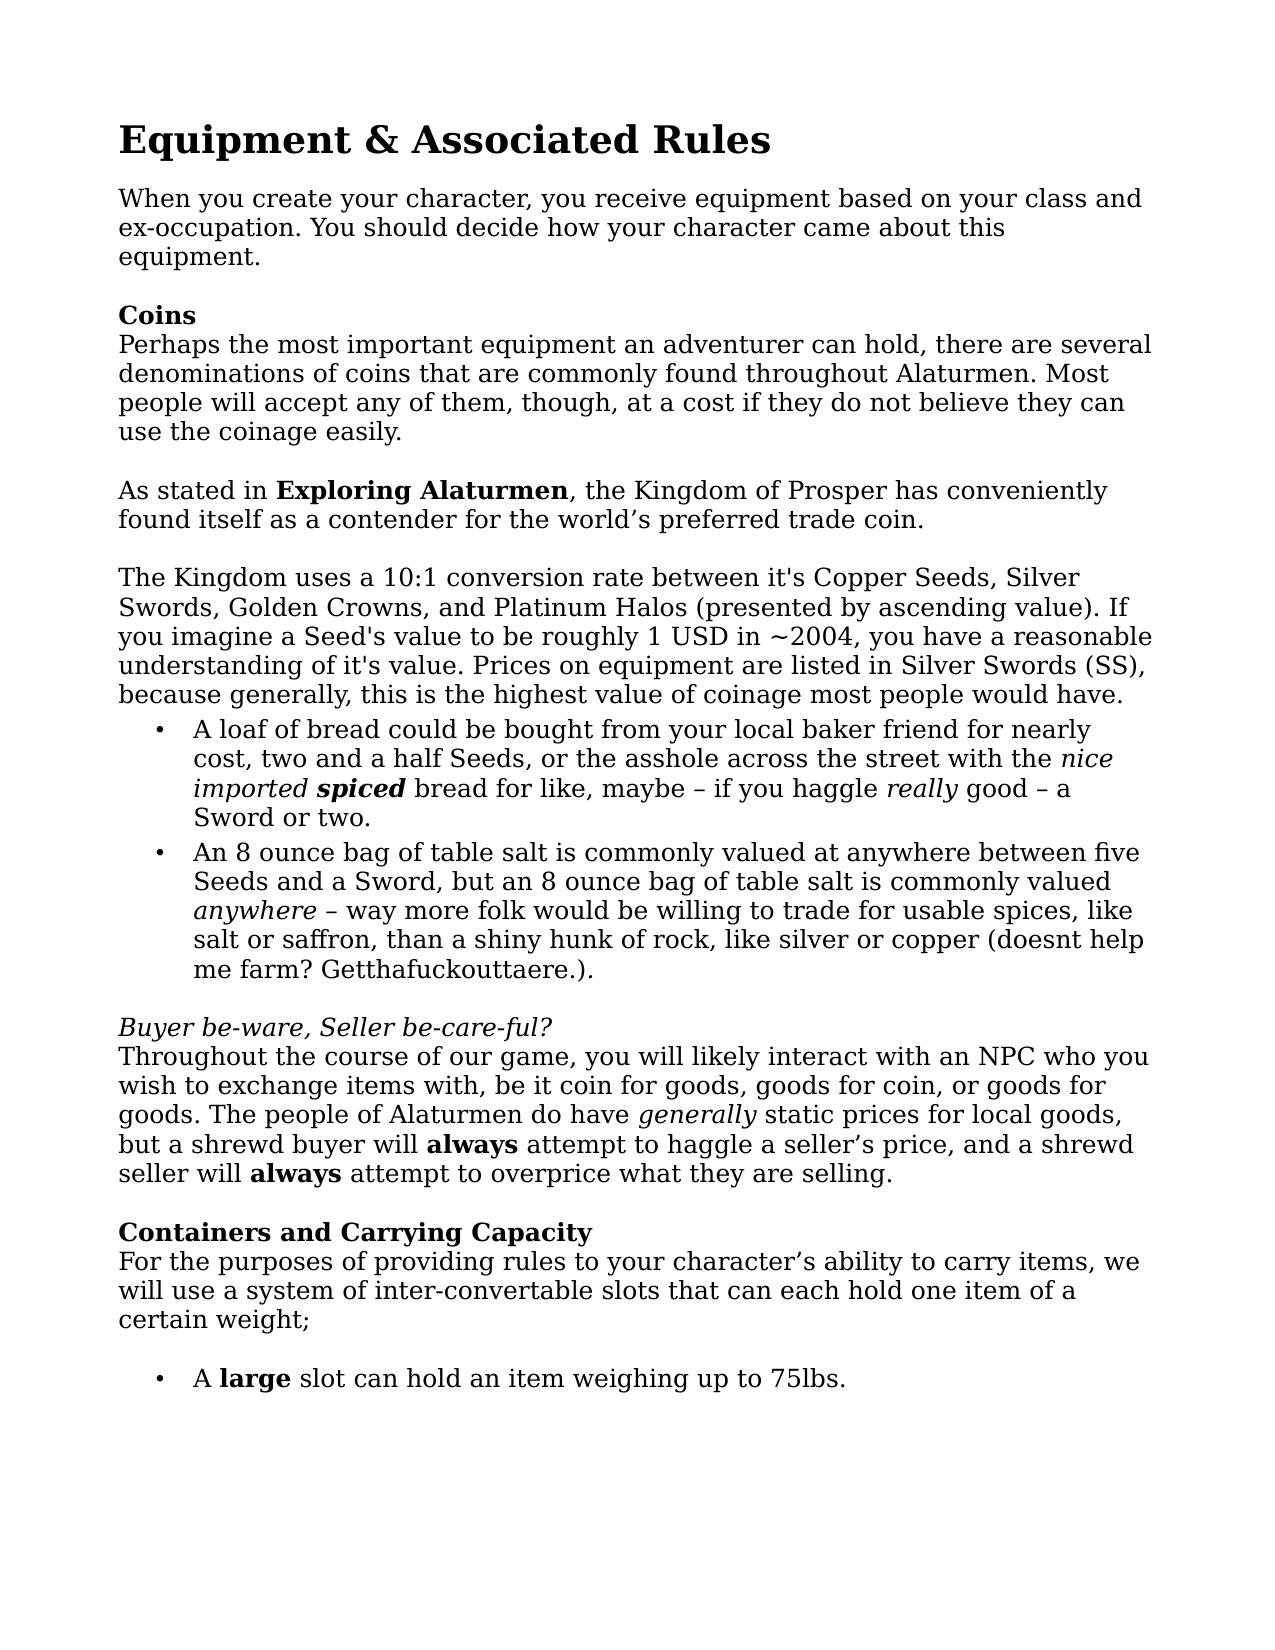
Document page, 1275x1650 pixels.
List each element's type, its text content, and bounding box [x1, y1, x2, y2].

text Perhaps the most important equipment an adventurer can hold, there are several denominations of coins that are commonly found throughout Alaturmen. Most people will accept any of them, though, at a cost if they do not believe they can use the coinage easily. [118, 330, 1157, 447]
text Equipment & Associated Rules [118, 118, 1157, 163]
list A loaf of bread could be bought from your local baker friend for nearly cost, two and a half Seeds, or the asshole across the street with the nice imported spiced bread for like, maybe – if you haggle really good – a Sword or two. [156, 715, 1157, 832]
text Throughout the course of our game, you will likely interact with an NPC who you wish to exchange items with, be it coin for goods, goods for coin, or goods for goods. The people of Alaturmen do have generally static prices for local goods, but a shrewd buyer will always attempt to haggle a seller’s price, and a shrewd seller will always attempt to overprice what they are selling. [118, 1042, 1157, 1188]
text Coins [118, 301, 1157, 330]
list An 8 ounce bag of table salt is commonly valued at anywhere between five Seeds and a Sword, but an 8 ounce bag of table salt is commonly valued anywhere – way more folk would be willing to trade for usable spices, like salt or saffron, than a shiny hunk of rock, like silver or copper (doesnt help me farm? Getthafuckouttaere.). [156, 838, 1157, 984]
text As stated in Exploring Alaturmen, the Kingdom of Prosper has conveniently found itself as a contender for the world’s preferred trade coin. [118, 476, 1157, 534]
text Buyer be-ware, Seller be-care-ful? [118, 1013, 1157, 1042]
list A large slot can hold an item weighing up to 75lbs. [156, 1364, 1157, 1393]
text The Kingdom uses a 10:1 conversion rate between it's Copper Seeds, Silver Swords, Golden Crowns, and Platinum Halos (presented by ascending value). If you imagine a Seed's value to be roughly 1 USD in ~2004, you have a reasonable understanding of it's value. Prices on equipment are listed in Silver Swords (SS), because generally, this is the highest value of coinage most people would have. [118, 563, 1157, 709]
text Containers and Carrying Capacity [118, 1218, 1157, 1247]
text When you create your character, you receive equipment based on your class and ex-occupation. You should decide how your character came about this equipment. [118, 184, 1157, 271]
text For the purposes of providing rules to your character’s ability to carry items, we will use a system of inter-convertable slots that can each hold one item of a certain weight; [118, 1247, 1157, 1334]
